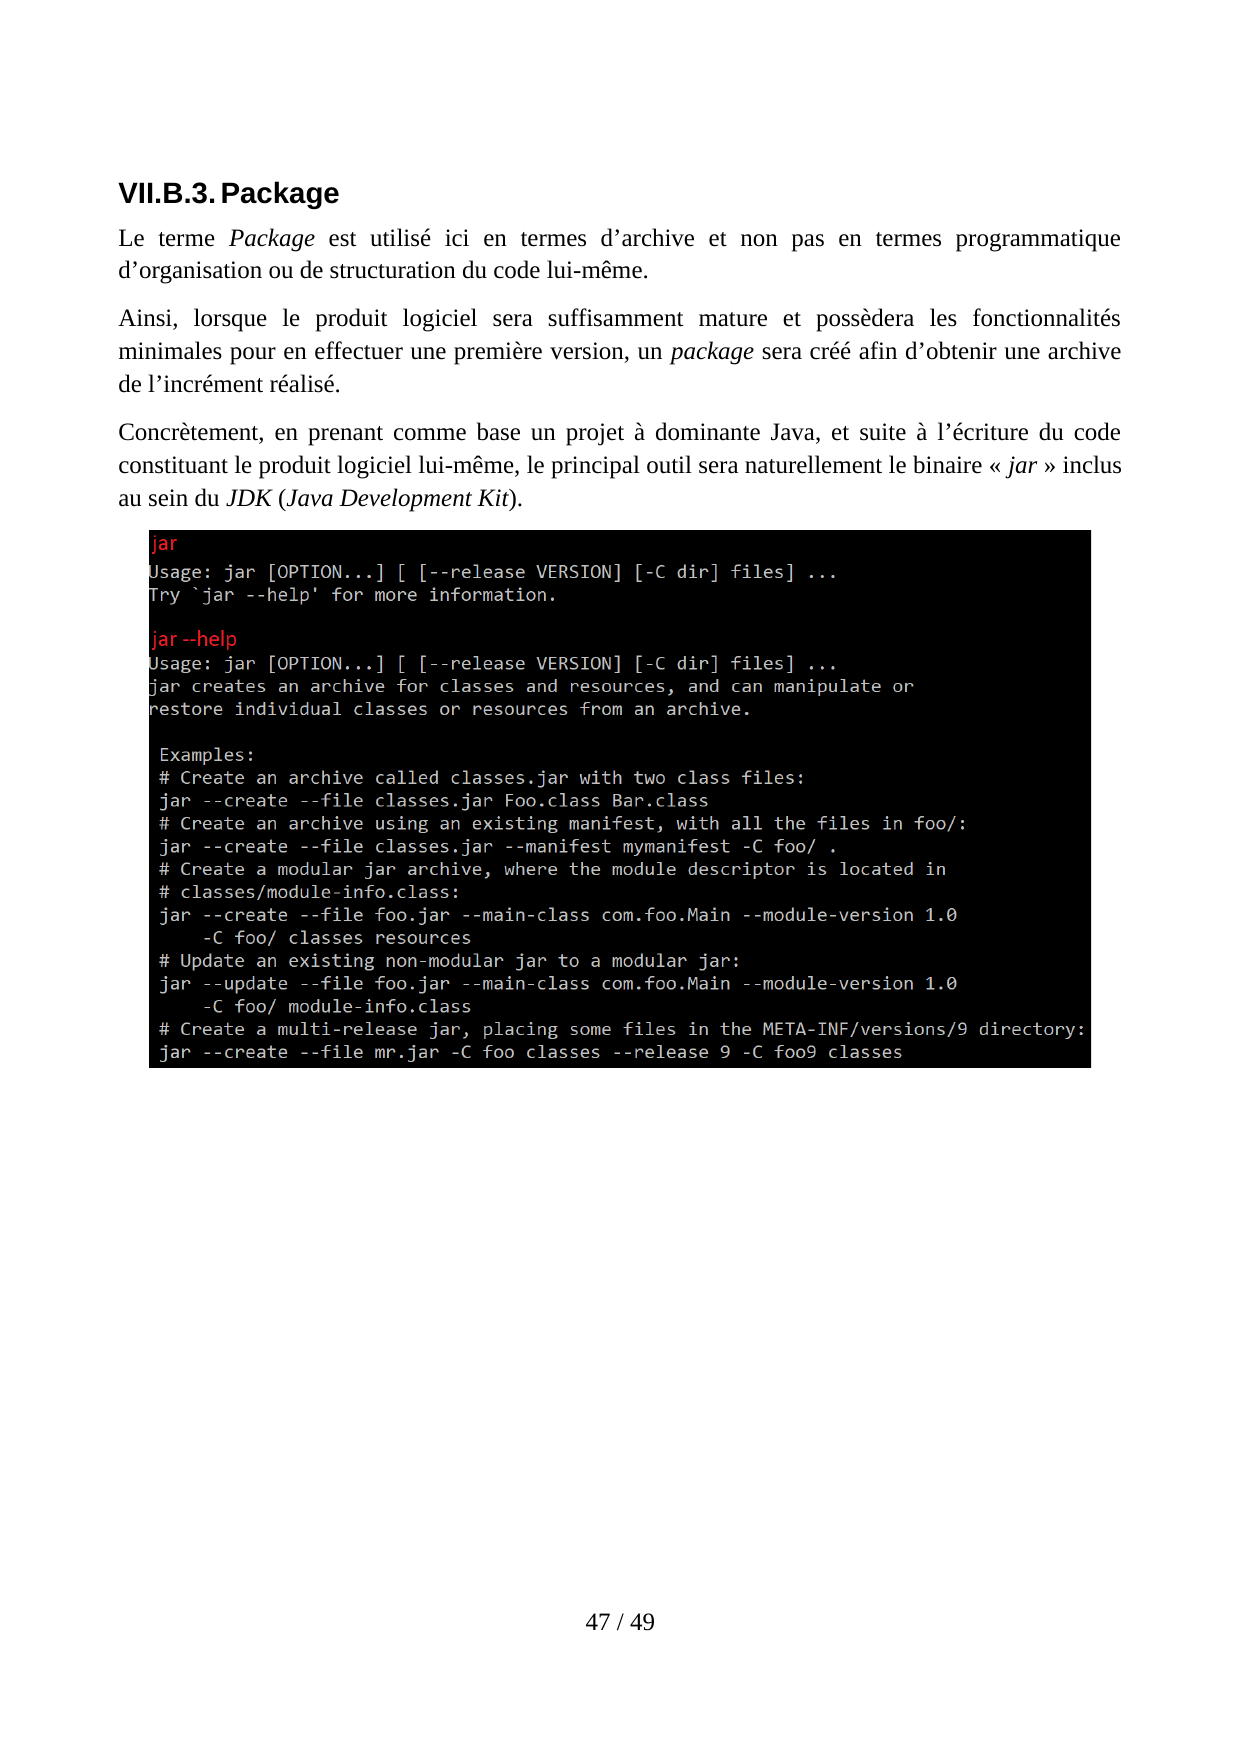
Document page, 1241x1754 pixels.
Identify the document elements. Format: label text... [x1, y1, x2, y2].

subtitle Package [118, 176, 1122, 210]
text Concrètement, en prenant comme base un projet à dominante Java, et suite à l’écriture du code constituant le produit logiciel lui-même, le principal outil sera naturellement le binaire « jar » inclus au sein du JDK (Java Development Kit). [118, 417, 1122, 512]
text Le terme Package est utilisé ici en termes d’archive et non pas en termes programmatique d’organisation ou de structuration du code lui-même. [118, 223, 1122, 284]
text Ainsi, lorsque le produit logiciel sera suffisamment mature et possèdera les fonctionnalités minimales pour en effectuer une première version, un package sera créé afin d’obtenir une archive de l’incrément réalisé. [118, 303, 1122, 398]
picture [149, 530, 1092, 1068]
